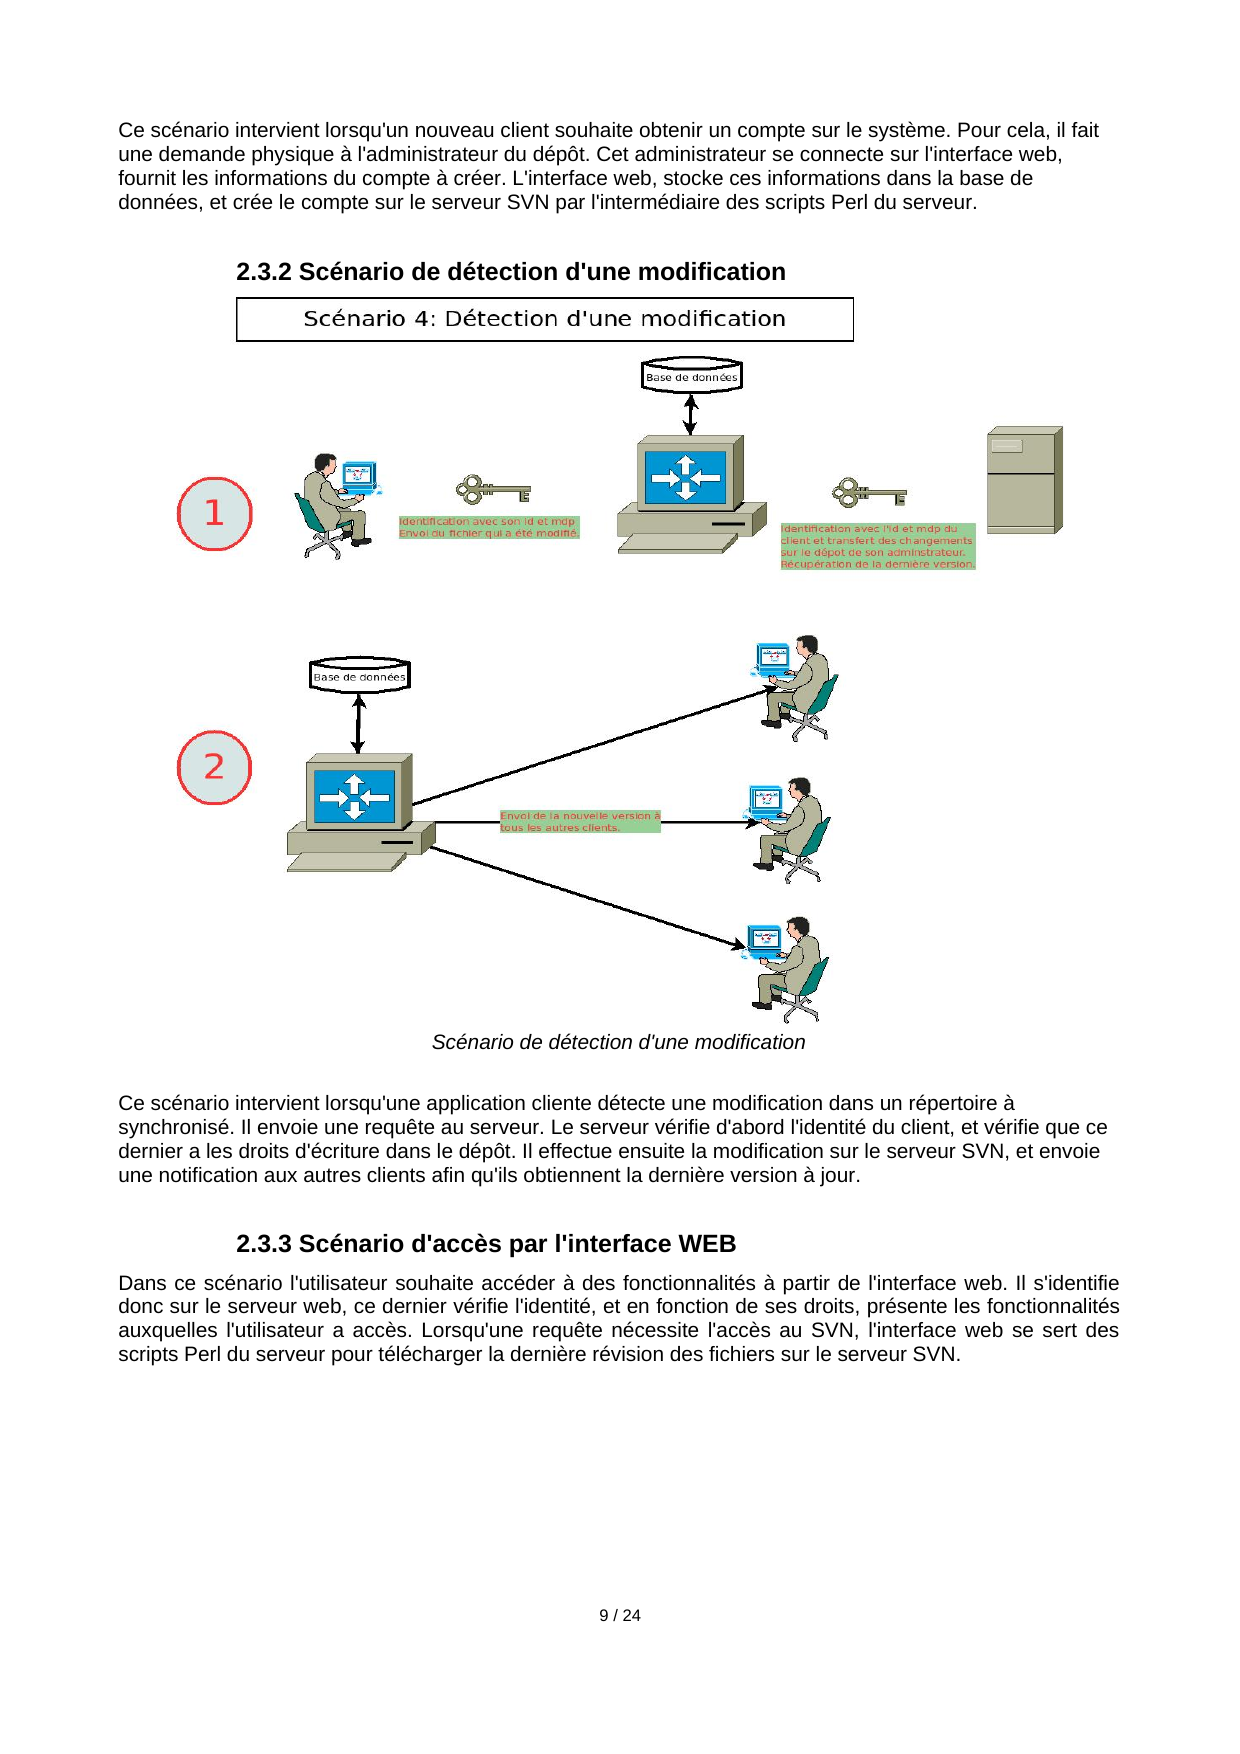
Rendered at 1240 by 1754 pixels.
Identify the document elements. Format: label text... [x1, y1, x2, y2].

picture [176, 297, 1064, 1024]
subtitle Scénario d'accès par l'interface WEB [236, 1229, 1121, 1258]
text Ce scénario intervient lorsqu'un nouveau client souhaite obtenir un compte sur le système. Pour cela, il fait une demande physique à l'administrateur du dépôt. Cet administrateur se connecte sur l'interface web, fournit les informations du compte à créer. L'interface web, stocke ces informations dans la base de données, et crée le compte sur le serveur SVN par l'intermédiaire des scripts Perl du serveur. [118, 118, 1121, 214]
text Dans ce scénario l'utilisateur souhaite accéder à des fonctionnalités à partir de l'interface web. Il s'identifie donc sur le serveur web, ce dernier vérifie l'identité, et en fonction de ses droits, présente les fonctionnalités auxquelles l'utilisateur a accès. Lorsqu'une requête nécessite l'accès au SVN, l'interface web se sert des scripts Perl du serveur pour télécharger la dernière révision des fichiers sur le serveur SVN. [118, 1270, 1121, 1366]
text Scénario de détection d'une modification [118, 1030, 1121, 1054]
subtitle Scénario de détection d'une modification [236, 257, 1121, 285]
text Ce scénario intervient lorsqu'une application cliente détecte une modification dans un répertoire à synchronisé. Il envoie une requête au serveur. Le serveur vérifie d'abord l'identité du client, et vérifie que ce dernier a les droits d'écriture dans le dépôt. Il effectue ensuite la modification sur le serveur SVN, et envoie une notification aux autres clients afin qu'ils obtiennent la dernière version à jour. [118, 1091, 1121, 1186]
